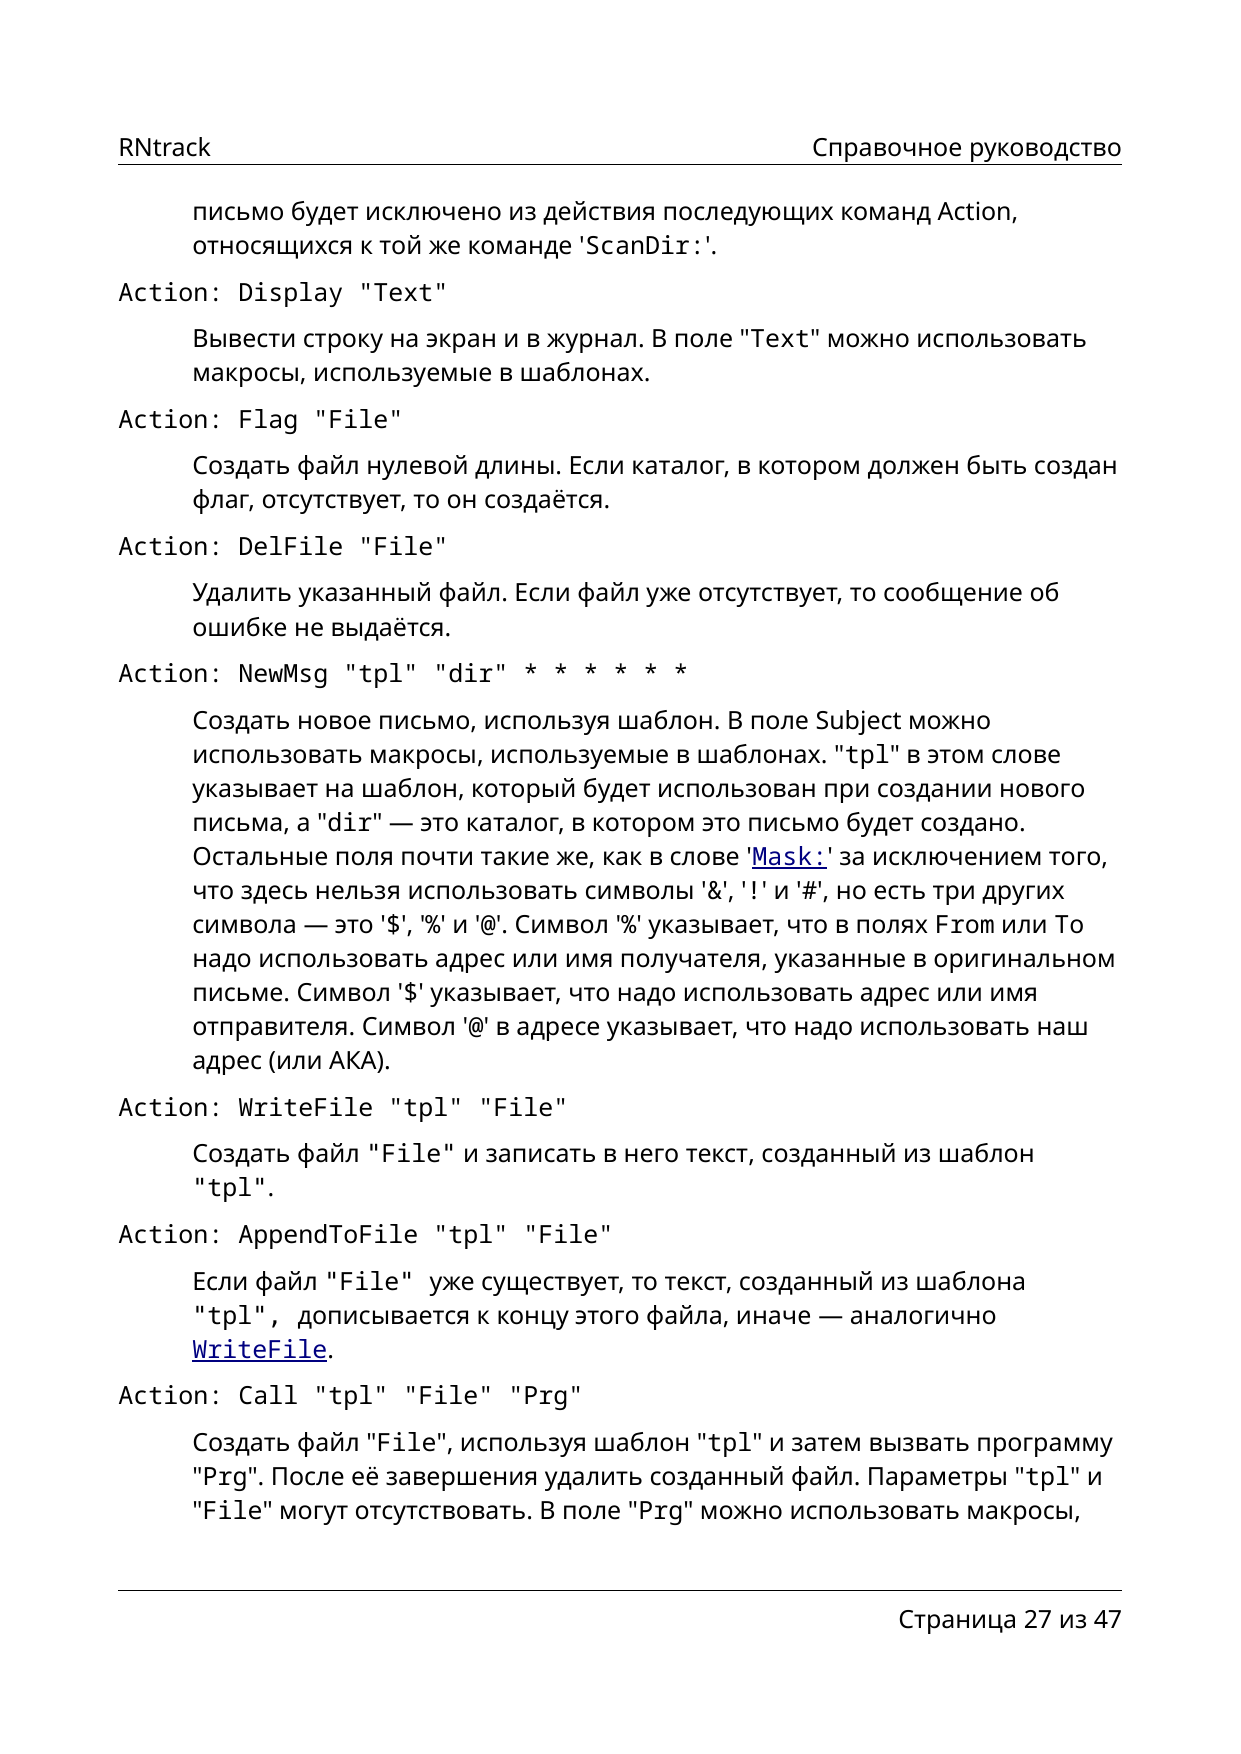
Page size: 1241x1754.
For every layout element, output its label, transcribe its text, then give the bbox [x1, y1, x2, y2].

text Создать файл "File" и записать в него текст, созданный из шаблон "tpl". [192, 1136, 1122, 1204]
text Action: DelFile "File" [118, 528, 1122, 563]
text Создать файл нулевой длины. Если каталог, в котором должен быть создан флаг, отсутствует, то он создаётся. [192, 448, 1122, 516]
text Action: NewMsg "tpl" "dir" * * * * * * [118, 656, 1122, 690]
text письмо будет исключено из действия последующих команд Action, относящихся к той же команде 'ScanDir:'. [192, 193, 1122, 262]
text Action: Call "tpl" "File" "Prg" [118, 1378, 1122, 1412]
text Создать новое письмо, используя шаблон. В поле Subject можно использовать макросы, используемые в шаблонах. "tpl" в этом слове указывает на шаблон, который будет использован при создании нового письма, а "dir" — это каталог, в котором это письмо будет создано. Остальные поля почти такие же, как в слове 'Mask:' за исключением того, что здесь нельзя использовать символы '&', '!' и '#', но есть три других символа — это '$', '%' и '@'. Символ '%' указывает, что в полях From или To надо использовать адрес или имя получателя, указанные в оригинальном письме. Символ '$' указывает, что надо использовать адрес или имя отправителя. Символ '@' в адресе указывает, что надо использовать наш адрес (или АКА). [192, 702, 1122, 1077]
text Action: AppendToFile "tpl" "File" [118, 1217, 1122, 1251]
text Action: Flag "File" [118, 401, 1122, 435]
text Action: Display "Text" [118, 274, 1122, 308]
text Создать файл "File", используя шаблон "tpl" и затем вызвать программу "Prg". После её завершения удалить созданный файл. Параметры "tpl" и "File" могут отсутствовать. В поле "Prg" можно использовать макросы, [192, 1424, 1122, 1527]
text Action: WriteFile "tpl" "File" [118, 1089, 1122, 1123]
text Удалить указанный файл. Если файл уже отсутствует, то сообщение об ошибке не выдаётся. [192, 575, 1122, 643]
text Если файл "File" уже существует, то текст, созданный из шаблона "tpl", дописывается к концу этого файла, иначе — аналогично WriteFile. [192, 1263, 1122, 1365]
text Вывести строку на экран и в журнал. В поле "Text" можно использовать макросы, используемые в шаблонах. [192, 321, 1122, 389]
